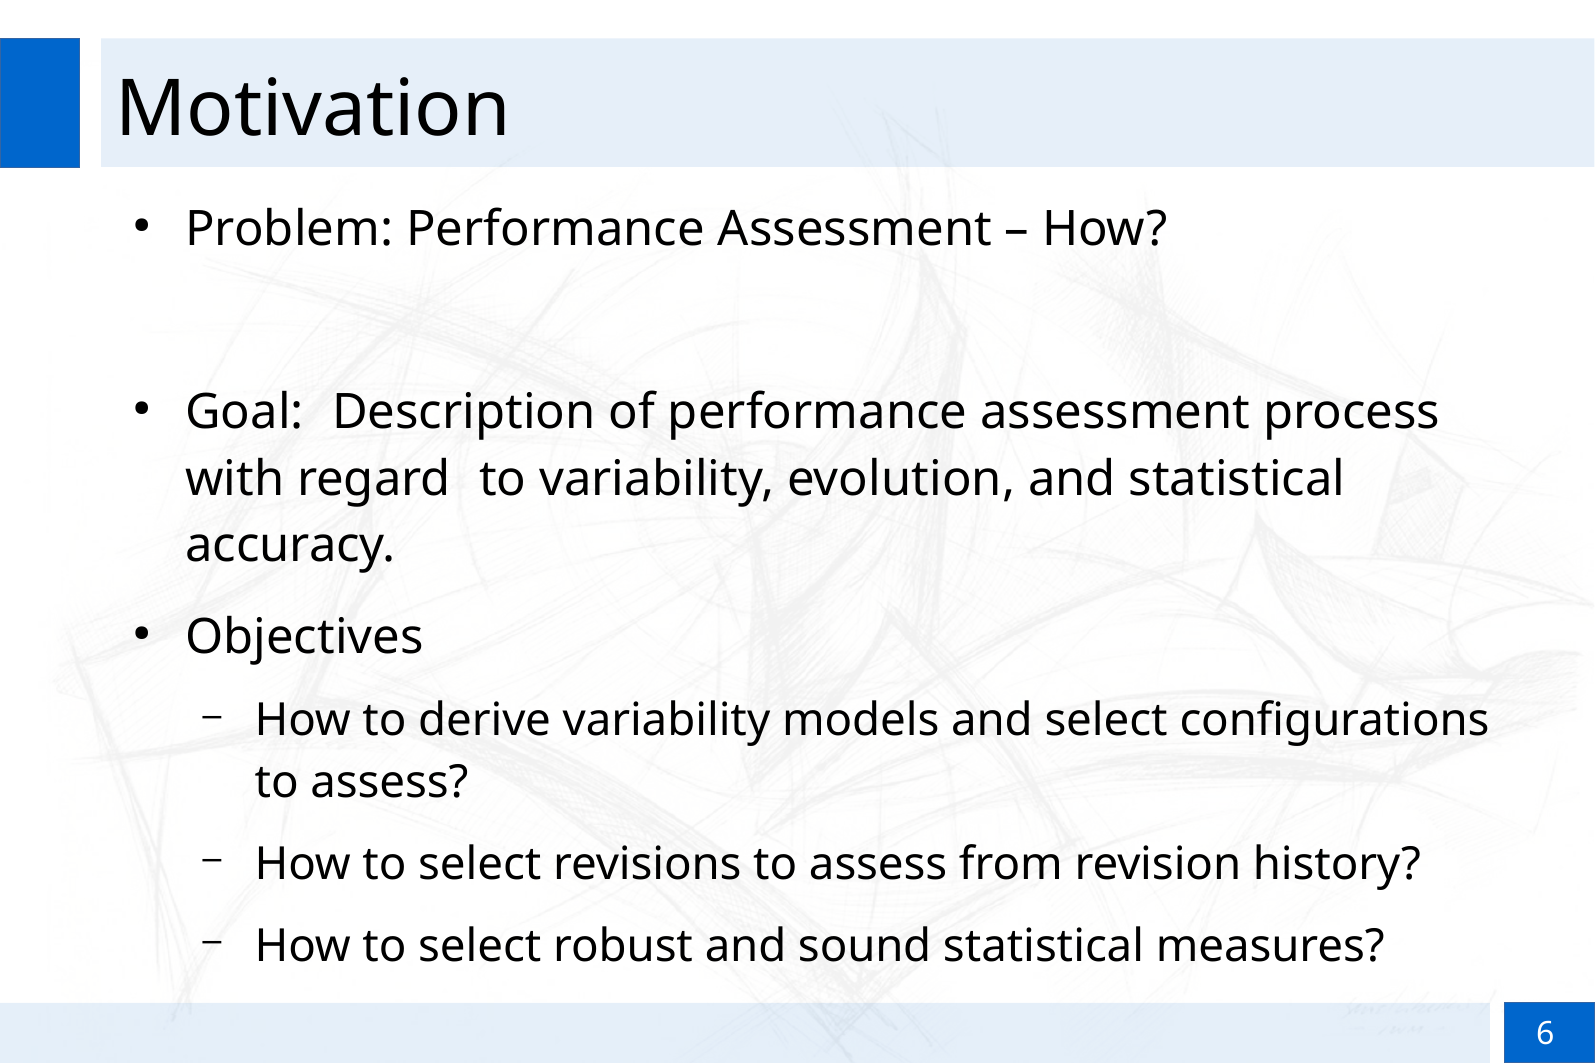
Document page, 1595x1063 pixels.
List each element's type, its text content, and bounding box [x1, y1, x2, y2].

list Problem: Performance Assessment – How? Goal: Description of performance assessment process with regard to variability, evolution, and statistical accuracy. Objectives How to derive variability models and select configurations to assess? How to select revisions to assess from revision history? How to select robust and sound statistical measures? [115, 192, 1515, 978]
title Motivation [115, 27, 1515, 182]
